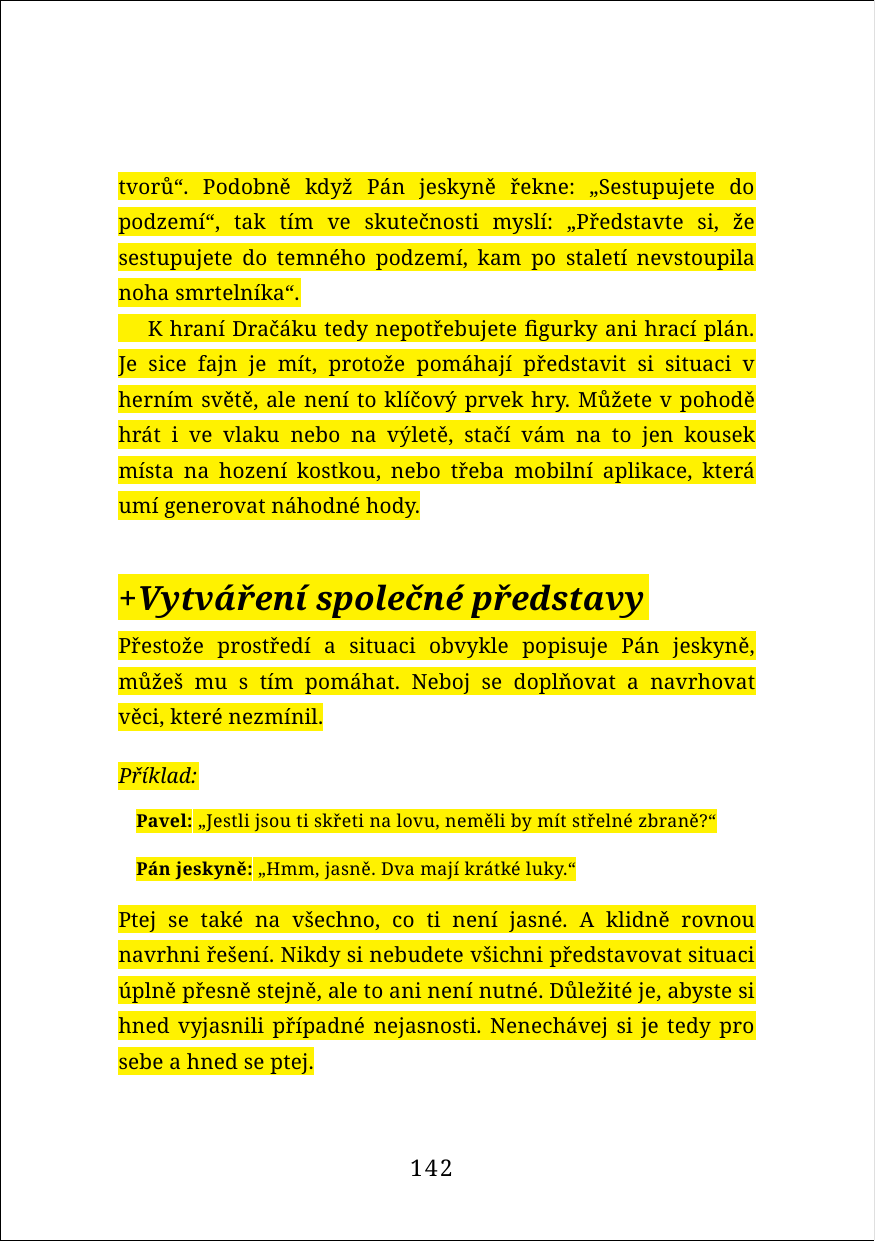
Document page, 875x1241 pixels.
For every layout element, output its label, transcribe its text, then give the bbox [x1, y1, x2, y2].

text Přestože prostředí a situaci obvykle popisuje Pán jeskyně, můžeš mu s tím pomáhat. Neboj se doplňovat a navrhovat věci, které nezmínil. [118, 631, 756, 731]
text Příklad: [118, 762, 756, 790]
text Pavel: „Jestli jsou ti skřeti na lovu, neměli by mít střelné zbraně?“ [136, 809, 756, 833]
text tvorů“. Podobně když Pán jeskyně řekne: „Sestupujete do podzemí“, tak tím ve skutečnosti myslí: „Představte si, že sestupujete do temného podzemí, kam po staletí nevstoupila noha smrtelníka“. K hraní Dračáku tedy nepotřebujete figurky ani hrací plán. Je sice fajn je mít, protože pomáhají představit si situaci v herním světě, ale není to klíčový prvek hry. Můžete v pohodě hrát i ve vlaku nebo na výletě, stačí vám na to jen kousek místa na hození kostkou, nebo třeba mobilní aplikace, která umí generovat náhodné hody. [118, 172, 756, 520]
subtitle +Vytváření společné představy [118, 574, 756, 620]
text Pán jeskyně: „Hmm, jasně. Dva mají krátké luky.“ [136, 857, 756, 881]
text Ptej se také na všechno, co ti není jasné. A klidně rovnou navrhni řešení. Nikdy si nebudete všichni představovat situaci úplně přesně stejně, ale to ani není nutné. Důležité je, abyste si hned vyjasnili případné nejasnosti. Nenechávej si je tedy pro sebe a hned se ptej. [118, 905, 756, 1075]
